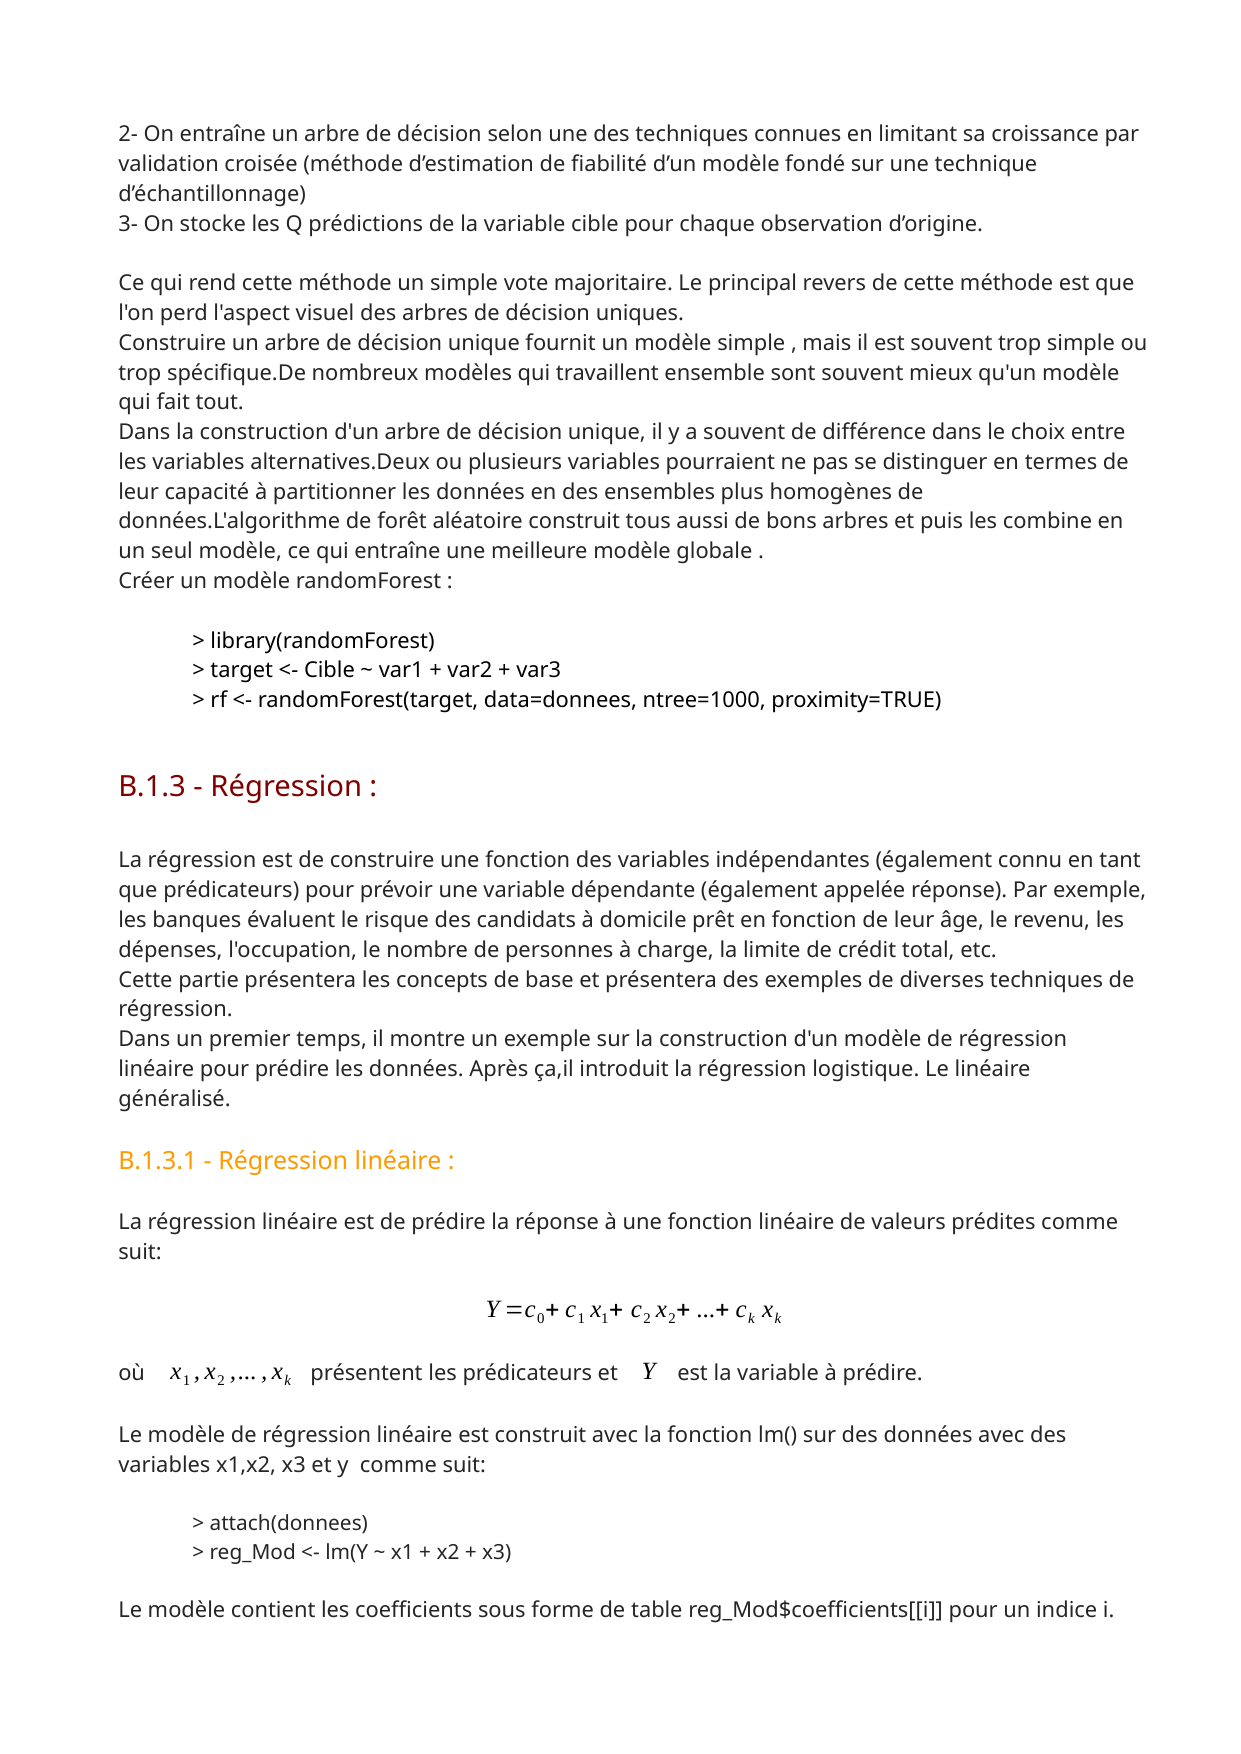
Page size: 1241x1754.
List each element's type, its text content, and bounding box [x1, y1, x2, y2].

text 3- On stocke les Q prédictions de la variable cible pour chaque observation d’origine. [118, 207, 1149, 267]
text Créer un modèle randomForest : [118, 565, 1149, 595]
text Ce qui rend cette méthode un simple vote majoritaire. Le principal revers de cette méthode est que l'on perd l'aspect visuel des arbres de décision uniques. [118, 267, 1149, 327]
text Construire un arbre de décision unique fournit un modèle simple , mais il est souvent trop simple ou trop spécifique.De nombreux modèles qui travaillent ensemble sont souvent mieux qu'un modèle qui fait tout. [118, 327, 1149, 416]
text > target <- Cible ~ var1 + var2 + var3 [118, 654, 1149, 684]
text > rf <- randomForest(target, data=donnees, ntree=1000, proximity=TRUE) [118, 684, 1149, 714]
text Le modèle contient les coefficients sous forme de table reg_Mod$coefficients[[i]] pour un indice i. [118, 1594, 1149, 1623]
text 2- On entraîne un arbre de décision selon une des techniques connues en limitant sa croissance par validation croisée (méthode d’estimation de fiabilité d’un modèle fondé sur une technique d’échantillonnage) [118, 118, 1149, 207]
text Dans la construction d'un arbre de décision unique, il y a souvent de différence dans le choix entre les variables alternatives.Deux ou plusieurs variables pourraient ne pas se distinguer en termes de leur capacité à partitionner les données en des ensembles plus homogènes de données.L'algorithme de forêt aléatoire construit tous aussi de bons arbres et puis les combine en un seul modèle, ce qui entraîne une meilleure modèle globale . [118, 416, 1149, 565]
text où présentent les prédicateurs et est la variable à prédire. [118, 1357, 1149, 1389]
text La régression linéaire est de prédire la réponse à une fonction linéaire de valeurs prédites comme suit: [118, 1206, 1149, 1266]
text Dans un premier temps, il montre un exemple sur la construction d'un modèle de régression linéaire pour prédire les données. Après ça,il introduit la régression logistique. Le linéaire généralisé. [118, 1023, 1149, 1112]
text Cette partie présentera les concepts de base et présentera des exemples de diverses techniques de régression. [118, 963, 1149, 1023]
text B.1.3.1 - Régression linéaire : [118, 1142, 1149, 1176]
text B.1.3 - Régression : [118, 765, 1149, 805]
text > attach(donnees) [118, 1508, 1149, 1537]
text > reg_Mod <- lm(Y ~ x1 + x2 + x3) [118, 1537, 1149, 1565]
text La régression est de construire une fonction des variables indépendantes (également connu en tant que prédicateurs) pour prévoir une variable dépendante (également appelée réponse). Par exemple, les banques évaluent le risque des candidats à domicile prêt en fonction de leur âge, le revenu, les dépenses, l'occupation, le nombre de personnes à charge, la limite de crédit total, etc. [118, 844, 1149, 963]
text Le modèle de régression linéaire est construit avec la fonction lm() sur des données avec des variables x1,x2, x3 et y comme suit: [118, 1419, 1149, 1478]
text > library(randomForest) [118, 624, 1149, 654]
